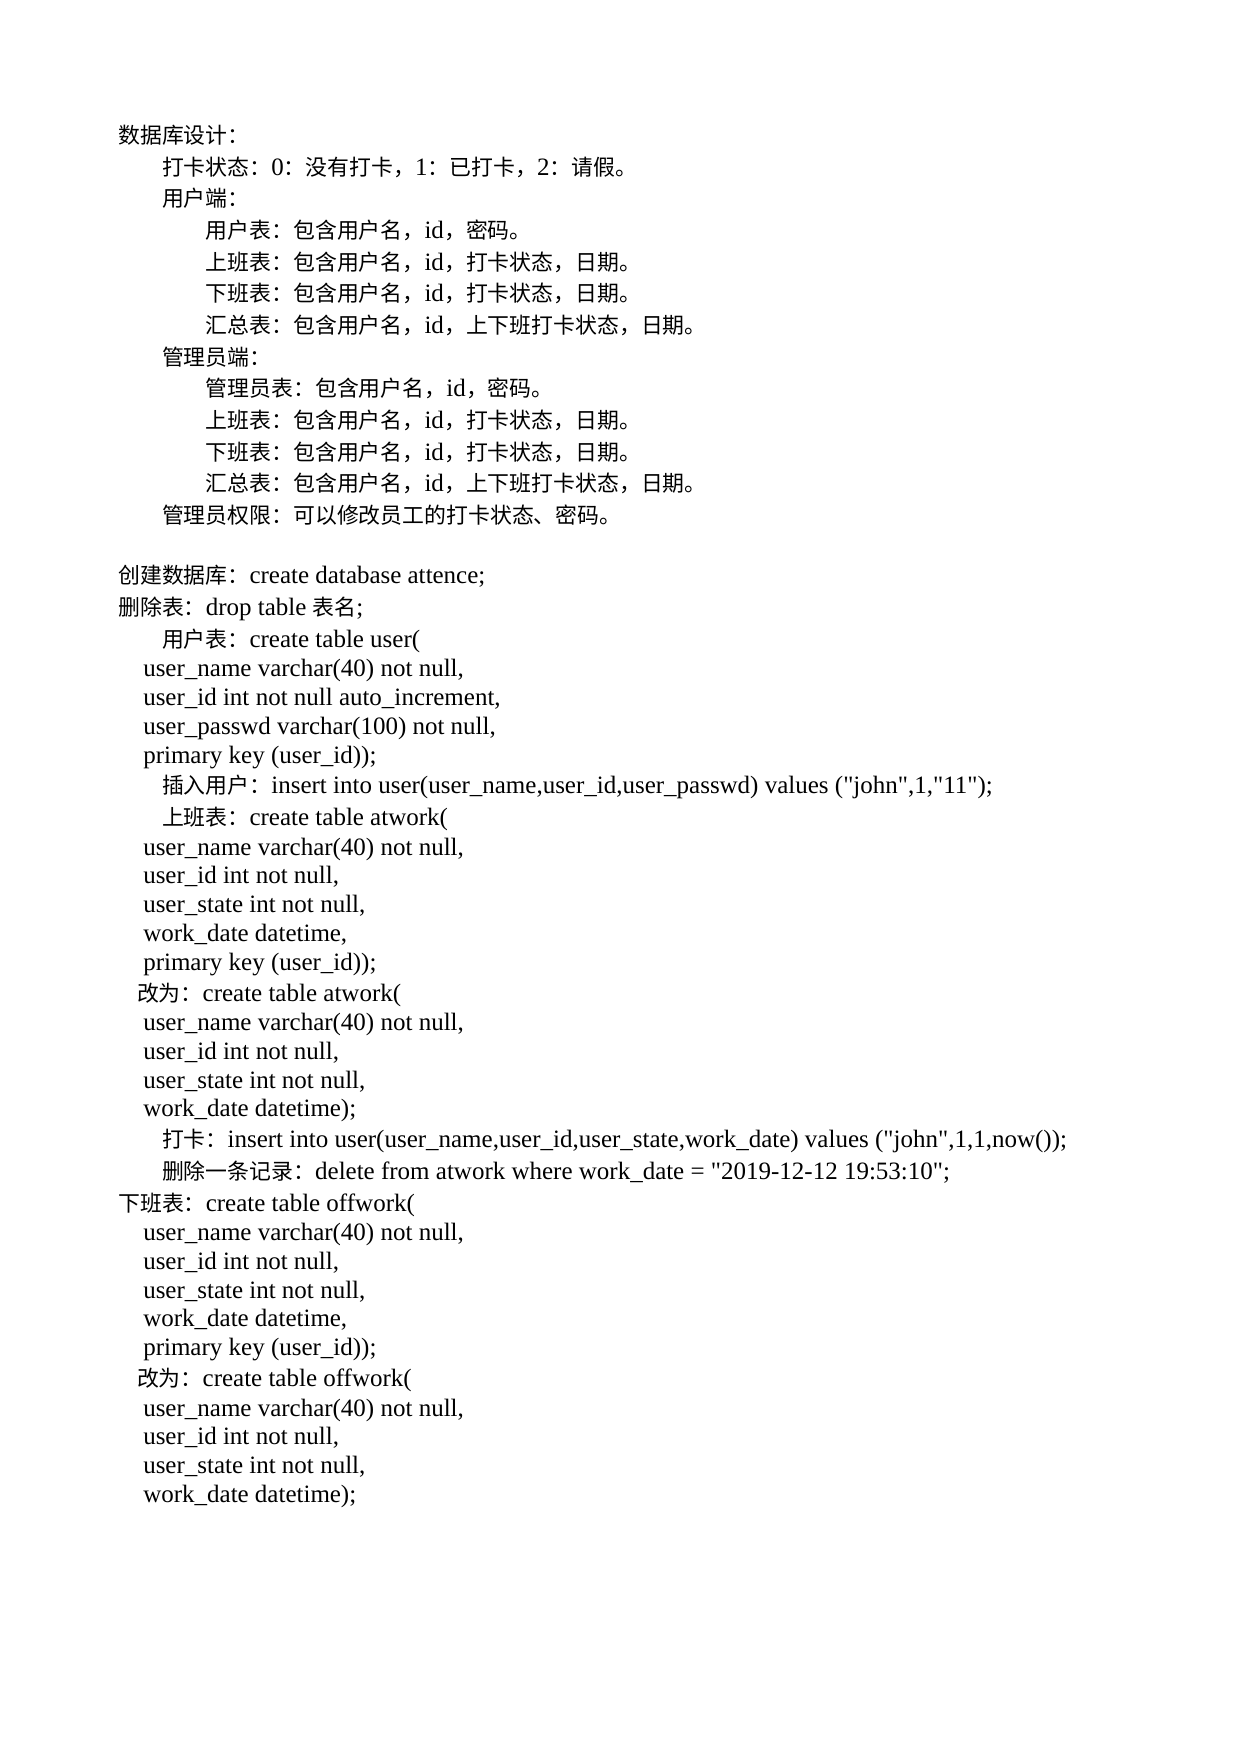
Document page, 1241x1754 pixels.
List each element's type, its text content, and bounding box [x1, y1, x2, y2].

text primary key (user_id)); [118, 740, 1122, 768]
text user_id int not null, [118, 1421, 1122, 1450]
text user_id int not null, [118, 1246, 1122, 1275]
text work_date datetime); [118, 1093, 1122, 1122]
text 下班表：包含用户名，id，打卡状态，日期。 [118, 276, 1122, 308]
text user_name varchar(40) not null, [118, 1217, 1122, 1246]
text 汇总表：包含用户名，id，上下班打卡状态，日期。 [118, 466, 1122, 498]
text 打卡状态：0：没有打卡，1：已打卡，2：请假。 [118, 150, 1122, 181]
text 汇总表：包含用户名，id，上下班打卡状态，日期。 [118, 308, 1122, 340]
text 删除表：drop table 表名; [118, 590, 1122, 622]
text 用户端： [118, 181, 1122, 213]
text user_id int not null, [118, 1036, 1122, 1065]
text 用户表：包含用户名，id，密码。 [118, 213, 1122, 245]
text 上班表：包含用户名，id，打卡状态，日期。 [118, 403, 1122, 435]
text 管理员权限：可以修改员工的打卡状态、密码。 [118, 498, 1122, 530]
text primary key (user_id)); [118, 1332, 1122, 1361]
text work_date datetime, [118, 918, 1122, 947]
text 用户表：create table user( [118, 622, 1122, 653]
text user_passwd varchar(100) not null, [118, 711, 1122, 740]
text user_name varchar(40) not null, [118, 1007, 1122, 1036]
text user_state int not null, [118, 1065, 1122, 1093]
text user_state int not null, [118, 1450, 1122, 1479]
text 上班表：create table atwork( [118, 800, 1122, 832]
text 下班表：create table offwork( [118, 1186, 1122, 1217]
text primary key (user_id)); [118, 947, 1122, 976]
text work_date datetime, [118, 1303, 1122, 1332]
text user_state int not null, [118, 889, 1122, 918]
text 创建数据库：create database attence; [118, 558, 1122, 590]
text user_state int not null, [118, 1275, 1122, 1303]
text 上班表：包含用户名，id，打卡状态，日期。 [118, 245, 1122, 276]
text 删除一条记录：delete from atwork where work_date = "2019-12-12 19:53:10"; [118, 1154, 1122, 1186]
text user_id int not null, [118, 861, 1122, 889]
text 下班表：包含用户名，id，打卡状态，日期。 [118, 435, 1122, 466]
text 管理员表：包含用户名，id，密码。 [118, 371, 1122, 403]
text 插入用户：insert into user(user_name,user_id,user_passwd) values ("john",1,"11"); [118, 768, 1122, 800]
text 打卡：insert into user(user_name,user_id,user_state,work_date) values ("john",1,1,now()); [118, 1122, 1122, 1154]
text 改为：create table offwork( [118, 1361, 1122, 1393]
text user_name varchar(40) not null, [118, 653, 1122, 682]
text 数据库设计： [118, 118, 1122, 150]
text 管理员端： [118, 340, 1122, 371]
text 改为：create table atwork( [118, 976, 1122, 1007]
text work_date datetime); [118, 1479, 1122, 1508]
text user_name varchar(40) not null, [118, 1393, 1122, 1421]
text user_name varchar(40) not null, [118, 832, 1122, 861]
text user_id int not null auto_increment, [118, 682, 1122, 711]
